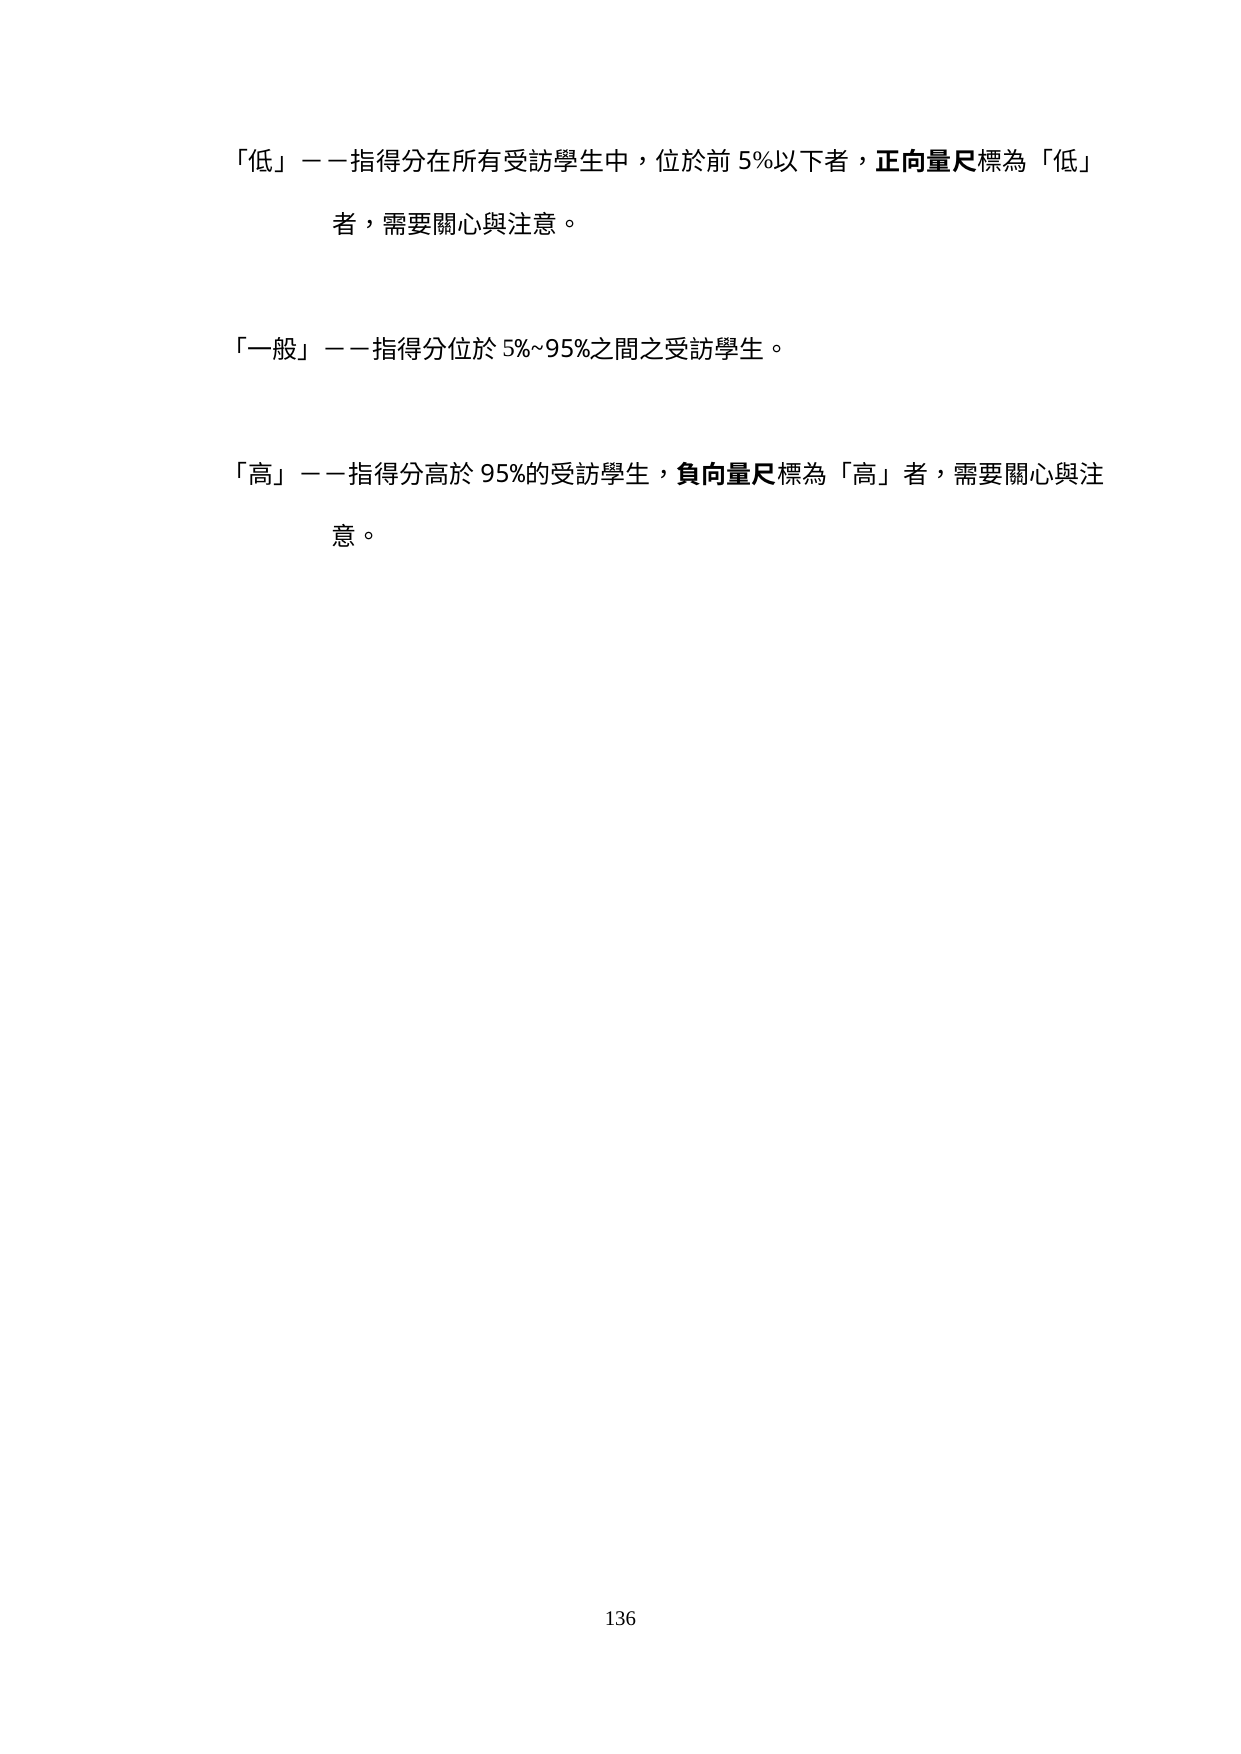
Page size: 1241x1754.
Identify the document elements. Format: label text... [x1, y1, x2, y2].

text 「低」－－指得分在所有受訪學生中，位於前5%以下者，正向量尺標為「低」者，需要關心與注意。 [192, 118, 1104, 243]
text 「高」－－指得分高於95%的受訪學生，負向量尺標為「高」者，需要關心與注意。 [192, 431, 1104, 556]
text 「一般」－－指得分位於5%~95%之間之受訪學生。 [136, 306, 1104, 368]
